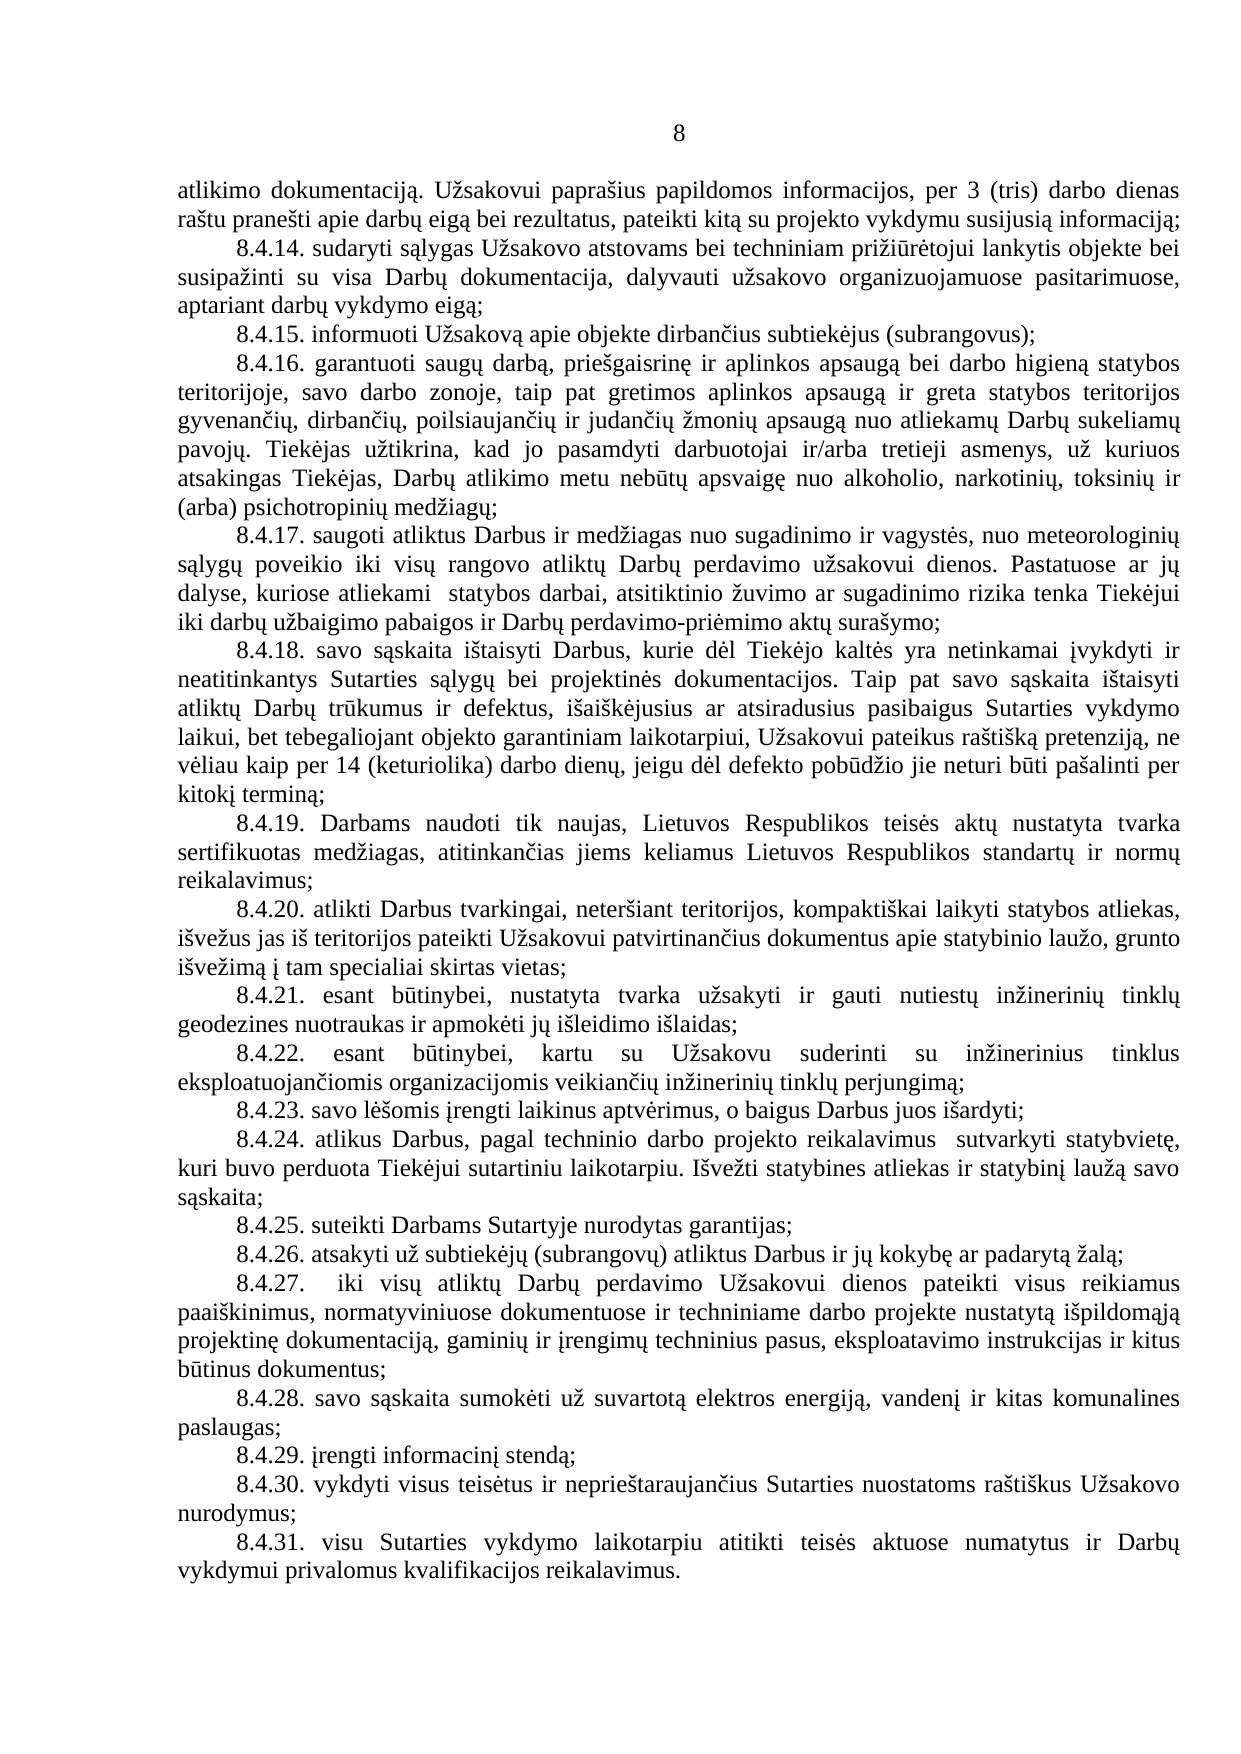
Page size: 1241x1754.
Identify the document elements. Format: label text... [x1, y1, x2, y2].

text 8.4.23. savo lėšomis įrengti laikinus aptvėrimus, o baigus Darbus juos išardyti; [177, 1096, 1181, 1124]
text 8.4.20. atlikti Darbus tvarkingai, neteršiant teritorijos, kompaktiškai laikyti statybos atliekas, išvežus jas iš teritorijos pateikti Užsakovui patvirtinančius dokumentus apie statybinio laužo, grunto išvežimą į tam specialiai skirtas vietas; [177, 894, 1181, 981]
text 8.4.21. esant būtinybei, nustatyta tvarka užsakyti ir gauti nutiestų inžinerinių tinklų geodezines nuotraukas ir apmokėti jų išleidimo išlaidas; [177, 981, 1181, 1038]
text 8.4.31. visu Sutarties vykdymo laikotarpiu atitikti teisės aktuose numatytus ir Darbų vykdymui privalomus kvalifikacijos reikalavimus. [177, 1527, 1181, 1584]
text 8.4.17. saugoti atliktus Darbus ir medžiagas nuo sugadinimo ir vagystės, nuo meteorologinių sąlygų poveikio iki visų rangovo atliktų Darbų perdavimo užsakovui dienos. Pastatuose ar jų dalyse, kuriose atliekami statybos darbai, atsitiktinio žuvimo ar sugadinimo rizika tenka Tiekėjui iki darbų užbaigimo pabaigos ir Darbų perdavimo-priėmimo aktų surašymo; [177, 521, 1181, 636]
text 8.4.26. atsakyti už subtiekėjų (subrangovų) atliktus Darbus ir jų kokybę ar padarytą žalą; [177, 1239, 1181, 1268]
text 8.4.25. suteikti Darbams Sutartyje nurodytas garantijas; [177, 1211, 1181, 1239]
text 8.4.18. savo sąskaita ištaisyti Darbus, kurie dėl Tiekėjo kaltės yra netinkamai įvykdyti ir neatitinkantys Sutarties sąlygų bei projektinės dokumentacijos. Taip pat savo sąskaita ištaisyti atliktų Darbų trūkumus ir defektus, išaiškėjusius ar atsiradusius pasibaigus Sutarties vykdymo laikui, bet tebegaliojant objekto garantiniam laikotarpiui, Užsakovui pateikus raštišką pretenziją, ne vėliau kaip per 14 (keturiolika) darbo dienų, jeigu dėl defekto pobūdžio jie neturi būti pašalinti per kitokį terminą; [177, 636, 1181, 808]
text 8.4.30. vykdyti visus teisėtus ir neprieštaraujančius Sutarties nuostatoms raštiškus Užsakovo nurodymus; [177, 1469, 1181, 1527]
text 8.4.14. sudaryti sąlygas Užsakovo atstovams bei techniniam prižiūrėtojui lankytis objekte bei susipažinti su visa Darbų dokumentacija, dalyvauti užsakovo organizuojamuose pasitarimuose, aptariant darbų vykdymo eigą; [177, 233, 1181, 319]
text 8.4.29. įrengti informacinį stendą; [177, 1441, 1181, 1469]
text 8.4.15. informuoti Užsakovą apie objekte dirbančius subtiekėjus (subrangovus); [177, 319, 1181, 348]
text 8.4.27. iki visų atliktų Darbų perdavimo Užsakovui dienos pateikti visus reikiamus paaiškinimus, normatyviniuose dokumentuose ir techniniame darbo projekte nustatytą išpildomąją projektinę dokumentaciją, gaminių ir įrengimų techninius pasus, eksploatavimo instrukcijas ir kitus būtinus dokumentus; [177, 1268, 1181, 1383]
text 8.4.24. atlikus Darbus, pagal techninio darbo projekto reikalavimus sutvarkyti statybvietę, kuri buvo perduota Tiekėjui sutartiniu laikotarpiu. Išvežti statybines atliekas ir statybinį laužą savo sąskaita; [177, 1124, 1181, 1211]
text 8.4.19. Darbams naudoti tik naujas, Lietuvos Respublikos teisės aktų nustatyta tvarka sertifikuotas medžiagas, atitinkančias jiems keliamus Lietuvos Respublikos standartų ir normų reikalavimus; [177, 808, 1181, 894]
text atlikimo dokumentaciją. Užsakovui paprašius papildomos informacijos, per 3 (tris) darbo dienas raštu pranešti apie darbų eigą bei rezultatus, pateikti kitą su projekto vykdymu susijusią informaciją; [177, 176, 1181, 233]
text 8.4.16. garantuoti saugų darbą, priešgaisrinę ir aplinkos apsaugą bei darbo higieną statybos teritorijoje, savo darbo zonoje, taip pat gretimos aplinkos apsaugą ir greta statybos teritorijos gyvenančių, dirbančių, poilsiaujančių ir judančių žmonių apsaugą nuo atliekamų Darbų sukeliamų pavojų. Tiekėjas užtikrina, kad jo pasamdyti darbuotojai ir/arba tretieji asmenys, už kuriuos atsakingas Tiekėjas, Darbų atlikimo metu nebūtų apsvaigę nuo alkoholio, narkotinių, toksinių ir (arba) psichotropinių medžiagų; [177, 348, 1181, 521]
text 8.4.22. esant būtinybei, kartu su Užsakovu suderinti su inžinerinius tinklus eksploatuojančiomis organizacijomis veikiančių inžinerinių tinklų perjungimą; [177, 1038, 1181, 1096]
text 8.4.28. savo sąskaita sumokėti už suvartotą elektros energiją, vandenį ir kitas komunalines paslaugas; [177, 1383, 1181, 1441]
